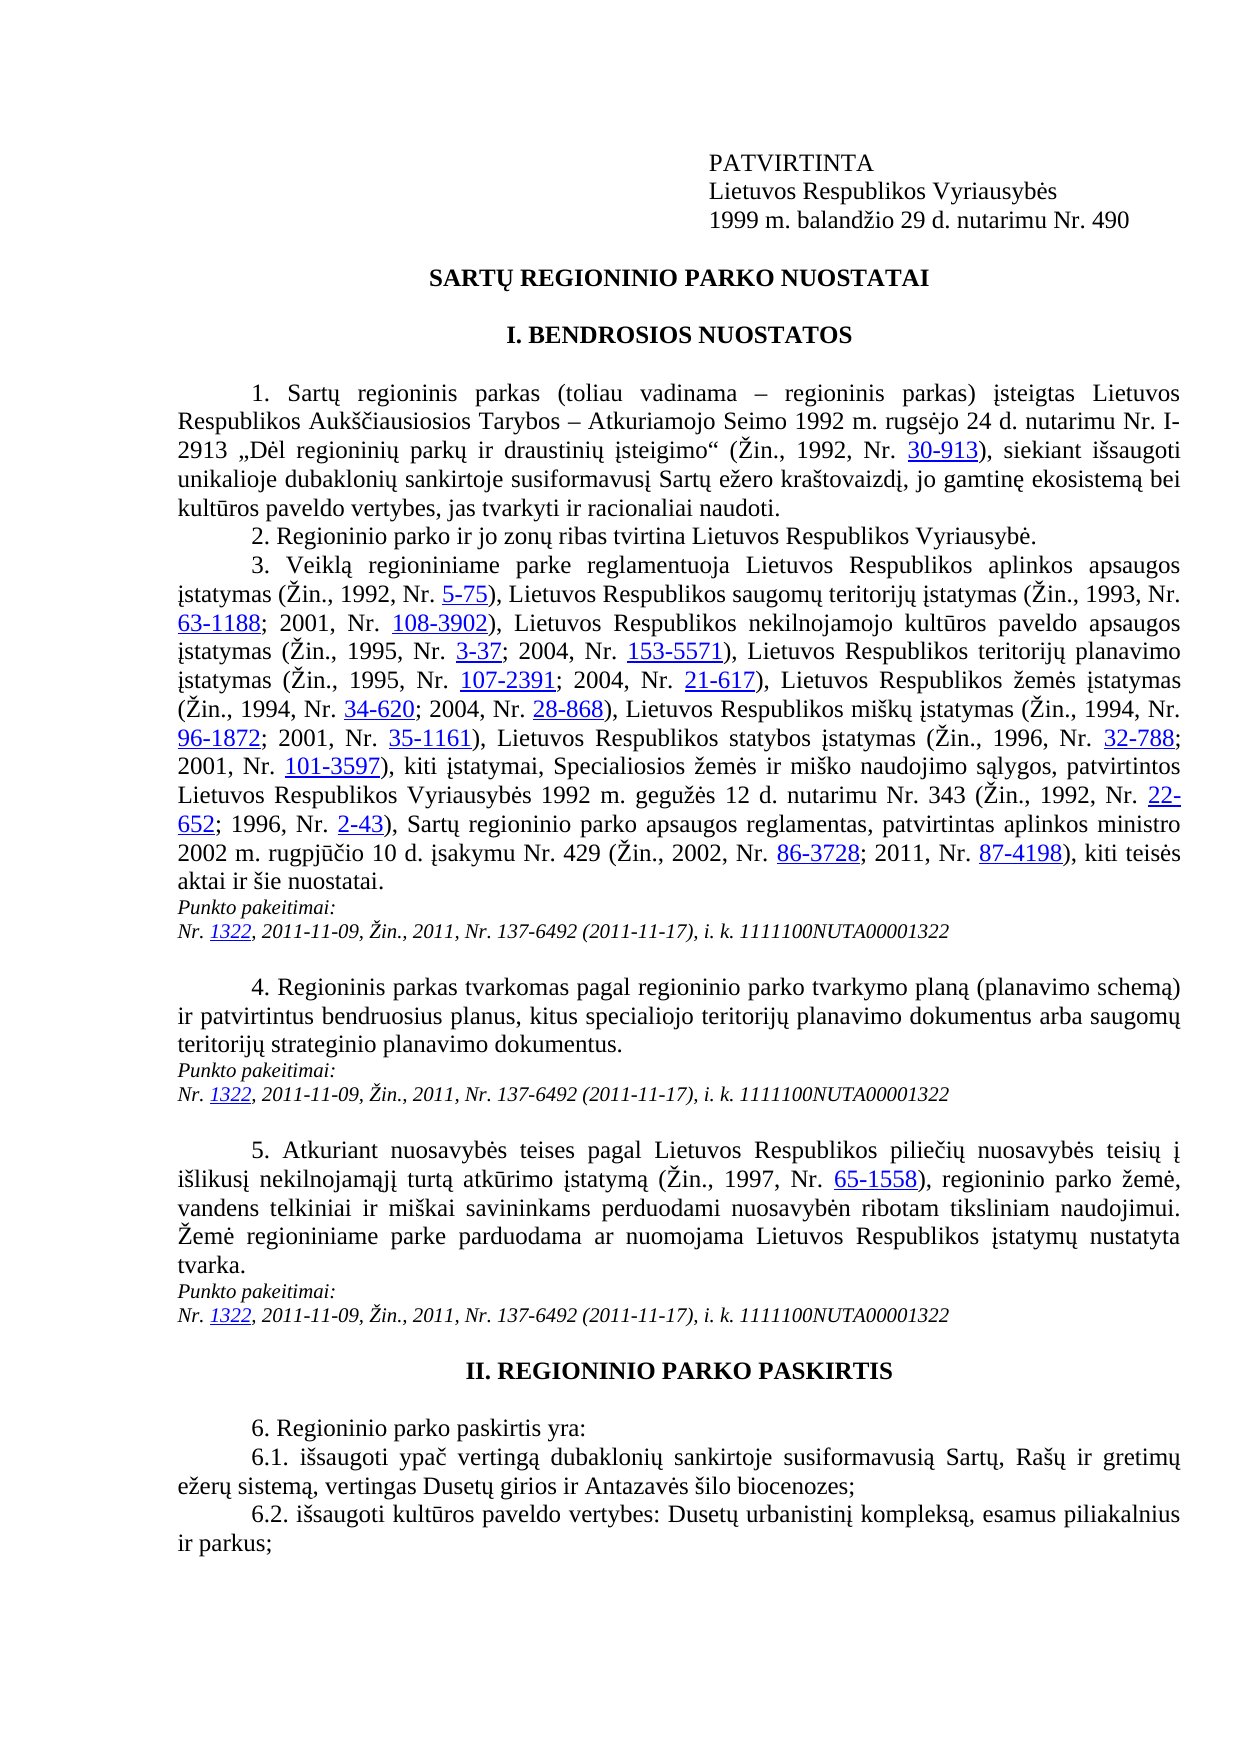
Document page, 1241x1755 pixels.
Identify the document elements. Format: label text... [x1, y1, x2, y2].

text Punkto pakeitimai: [177, 895, 1181, 919]
text Nr. 1322, 2011-11-09, Žin., 2011, Nr. 137-6492 (2011-11-17), i. k. 1111100NUTA00001322 [177, 1082, 1181, 1106]
text 6.2. išsaugoti kultūros paveldo vertybes: Dusetų urbanistinį kompleksą, esamus piliakalnius ir parkus; [177, 1499, 1181, 1557]
text Lietuvos Respublikos Vyriausybės [177, 176, 1181, 205]
text Nr. 1322, 2011-11-09, Žin., 2011, Nr. 137-6492 (2011-11-17), i. k. 1111100NUTA00001322 [177, 919, 1181, 943]
text Nr. 1322, 2011-11-09, Žin., 2011, Nr. 137-6492 (2011-11-17), i. k. 1111100NUTA00001322 [177, 1303, 1181, 1327]
subtitle II. REGIONINIO PARKO PASKIRTIS [177, 1356, 1181, 1384]
text Punkto pakeitimai: [177, 1279, 1181, 1303]
text Patvirtinta [177, 148, 1181, 176]
text 3. Veiklą regioniniame parke reglamentuoja Lietuvos Respublikos aplinkos apsaugos įstatymas (Žin., 1992, Nr. 5-75), Lietuvos Respublikos saugomų teritorijų įstatymas (Žin., 1993, Nr. 63-1188; 2001, Nr. 108-3902), Lietuvos Respublikos nekilnojamojo kultūros paveldo apsaugos įstatymas (Žin., 1995, Nr. 3-37; 2004, Nr. 153-5571), Lietuvos Respublikos teritorijų planavimo įstatymas (Žin., 1995, Nr. 107-2391; 2004, Nr. 21-617), Lietuvos Respublikos žemės įstatymas (Žin., 1994, Nr. 34-620; 2004, Nr. 28-868), Lietuvos Respublikos miškų įstatymas (Žin., 1994, Nr. 96-1872; 2001, Nr. 35-1161), Lietuvos Respublikos statybos įstatymas (Žin., 1996, Nr. 32-788; 2001, Nr. 101-3597), kiti įstatymai, Specialiosios žemės ir miško naudojimo sąlygos, patvirtintos Lietuvos Respublikos Vyriausybės 1992 m. gegužės 12 d. nutarimu Nr. 343 (Žin., 1992, Nr. 22-652; 1996, Nr. 2-43), Sartų regioninio parko apsaugos reglamentas, patvirtintas aplinkos ministro 2002 m. rugpjūčio 10 d. įsakymu Nr. 429 (Žin., 2002, Nr. 86-3728; 2011, Nr. 87-4198), kiti teisės aktai ir šie nuostatai. [177, 550, 1181, 895]
text Punkto pakeitimai: [177, 1058, 1181, 1082]
text 6.1. išsaugoti ypač vertingą dubaklonių sankirtoje susiformavusią Sartų, Rašų ir gretimų ežerų sistemą, vertingas Dusetų girios ir Antazavės šilo biocenozes; [177, 1442, 1181, 1499]
text 4. Regioninis parkas tvarkomas pagal regioninio parko tvarkymo planą (planavimo schemą) ir patvirtintus bendruosius planus, kitus specialiojo teritorijų planavimo dokumentus arba saugomų teritorijų strateginio planavimo dokumentus. [177, 972, 1181, 1058]
text 1. Sartų regioninis parkas (toliau vadinama – regioninis parkas) įsteigtas Lietuvos Respublikos Aukščiausiosios Tarybos – Atkuriamojo Seimo 1992 m. rugsėjo 24 d. nutarimu Nr. I-2913 „Dėl regioninių parkų ir draustinių įsteigimo“ (Žin., 1992, Nr. 30-913), siekiant išsaugoti unikalioje dubaklonių sankirtoje susiformavusį Sartų ežero kraštovaizdį, jo gamtinę ekosistemą bei kultūros paveldo vertybes, jas tvarkyti ir racionaliai naudoti. [177, 378, 1181, 521]
text 5. Atkuriant nuosavybės teises pagal Lietuvos Respublikos piliečių nuosavybės teisių į išlikusį nekilnojamąjį turtą atkūrimo įstatymą (Žin., 1997, Nr. 65-1558), regioninio parko žemė, vandens telkiniai ir miškai savininkams perduodami nuosavybėn ribotam tiksliniam naudojimui. Žemė regioniniame parke parduodama ar nuomojama Lietuvos Respublikos įstatymų nustatyta tvarka. [177, 1135, 1181, 1279]
text 6. Regioninio parko paskirtis yra: [177, 1413, 1181, 1442]
text 1999 m. balandžio 29 d. nutarimu Nr. 490 [177, 205, 1181, 234]
subtitle I. BENDROSIOS NUOSTATOS [177, 320, 1181, 349]
text SARTŲ REGIONINIO PARKO NUOSTATAI [177, 263, 1181, 291]
text 2. Regioninio parko ir jo zonų ribas tvirtina Lietuvos Respublikos Vyriausybė. [177, 521, 1181, 550]
